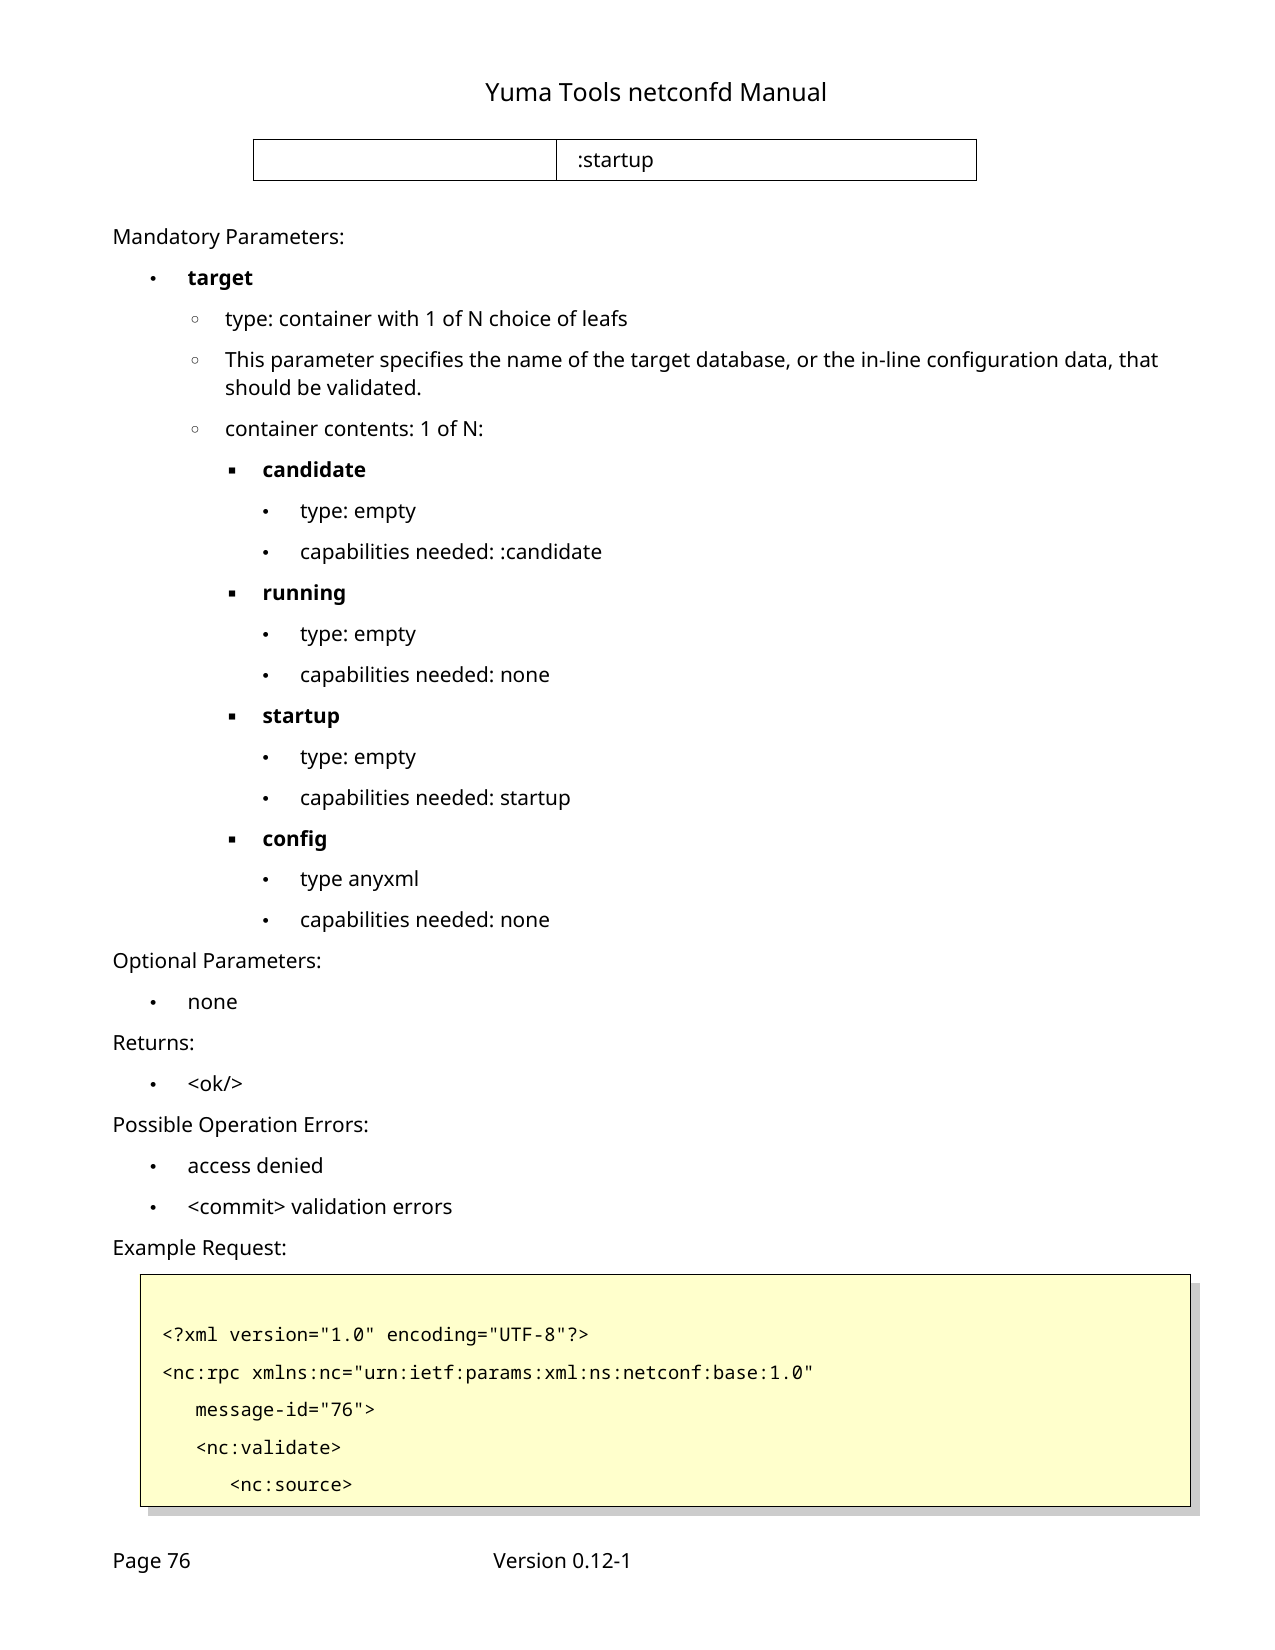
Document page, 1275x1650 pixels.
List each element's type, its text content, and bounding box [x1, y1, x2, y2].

list capabilities needed: none [262, 660, 1200, 688]
list container contents: 1 of N: [187, 414, 1200, 443]
text <nc:rpc xmlns:nc="urn:ietf:params:xml:ns:netconf:base:1.0" [141, 1349, 1190, 1384]
list type: empty [262, 742, 1200, 770]
list type: empty [262, 496, 1200, 524]
text <nc:validate> [141, 1424, 1190, 1459]
list startup [225, 701, 1200, 729]
list <ok/> [150, 1069, 1200, 1098]
list config [225, 824, 1200, 852]
text <nc:source> [141, 1461, 1190, 1506]
text Optional Parameters: [112, 946, 1200, 975]
text Possible Operation Errors: [112, 1110, 1200, 1139]
list running [225, 578, 1200, 606]
text <?xml version="1.0" encoding="UTF-8"?> [141, 1311, 1190, 1347]
text Example Request: [112, 1233, 1200, 1261]
table_cell [254, 140, 556, 180]
list <commit> validation errors [150, 1192, 1200, 1221]
text message-id="76"> [141, 1386, 1190, 1422]
text Returns: [112, 1028, 1200, 1057]
list type anyxml [262, 864, 1200, 893]
list capabilities needed: startup [262, 783, 1200, 811]
table_cell :startup [557, 140, 976, 180]
list type: empty [262, 619, 1200, 647]
list capabilities needed: none [262, 906, 1200, 934]
list target [150, 263, 1200, 291]
list access denied [150, 1151, 1200, 1179]
list candidate [225, 455, 1200, 484]
list none [150, 987, 1200, 1016]
list This parameter specifies the name of the target database, or the in-line configuration data, that should be validated. [187, 345, 1200, 402]
list type: container with 1 of N choice of leafs [187, 304, 1200, 332]
text Mandatory Parameters: [112, 222, 1200, 251]
list capabilities needed: :candidate [262, 537, 1200, 566]
